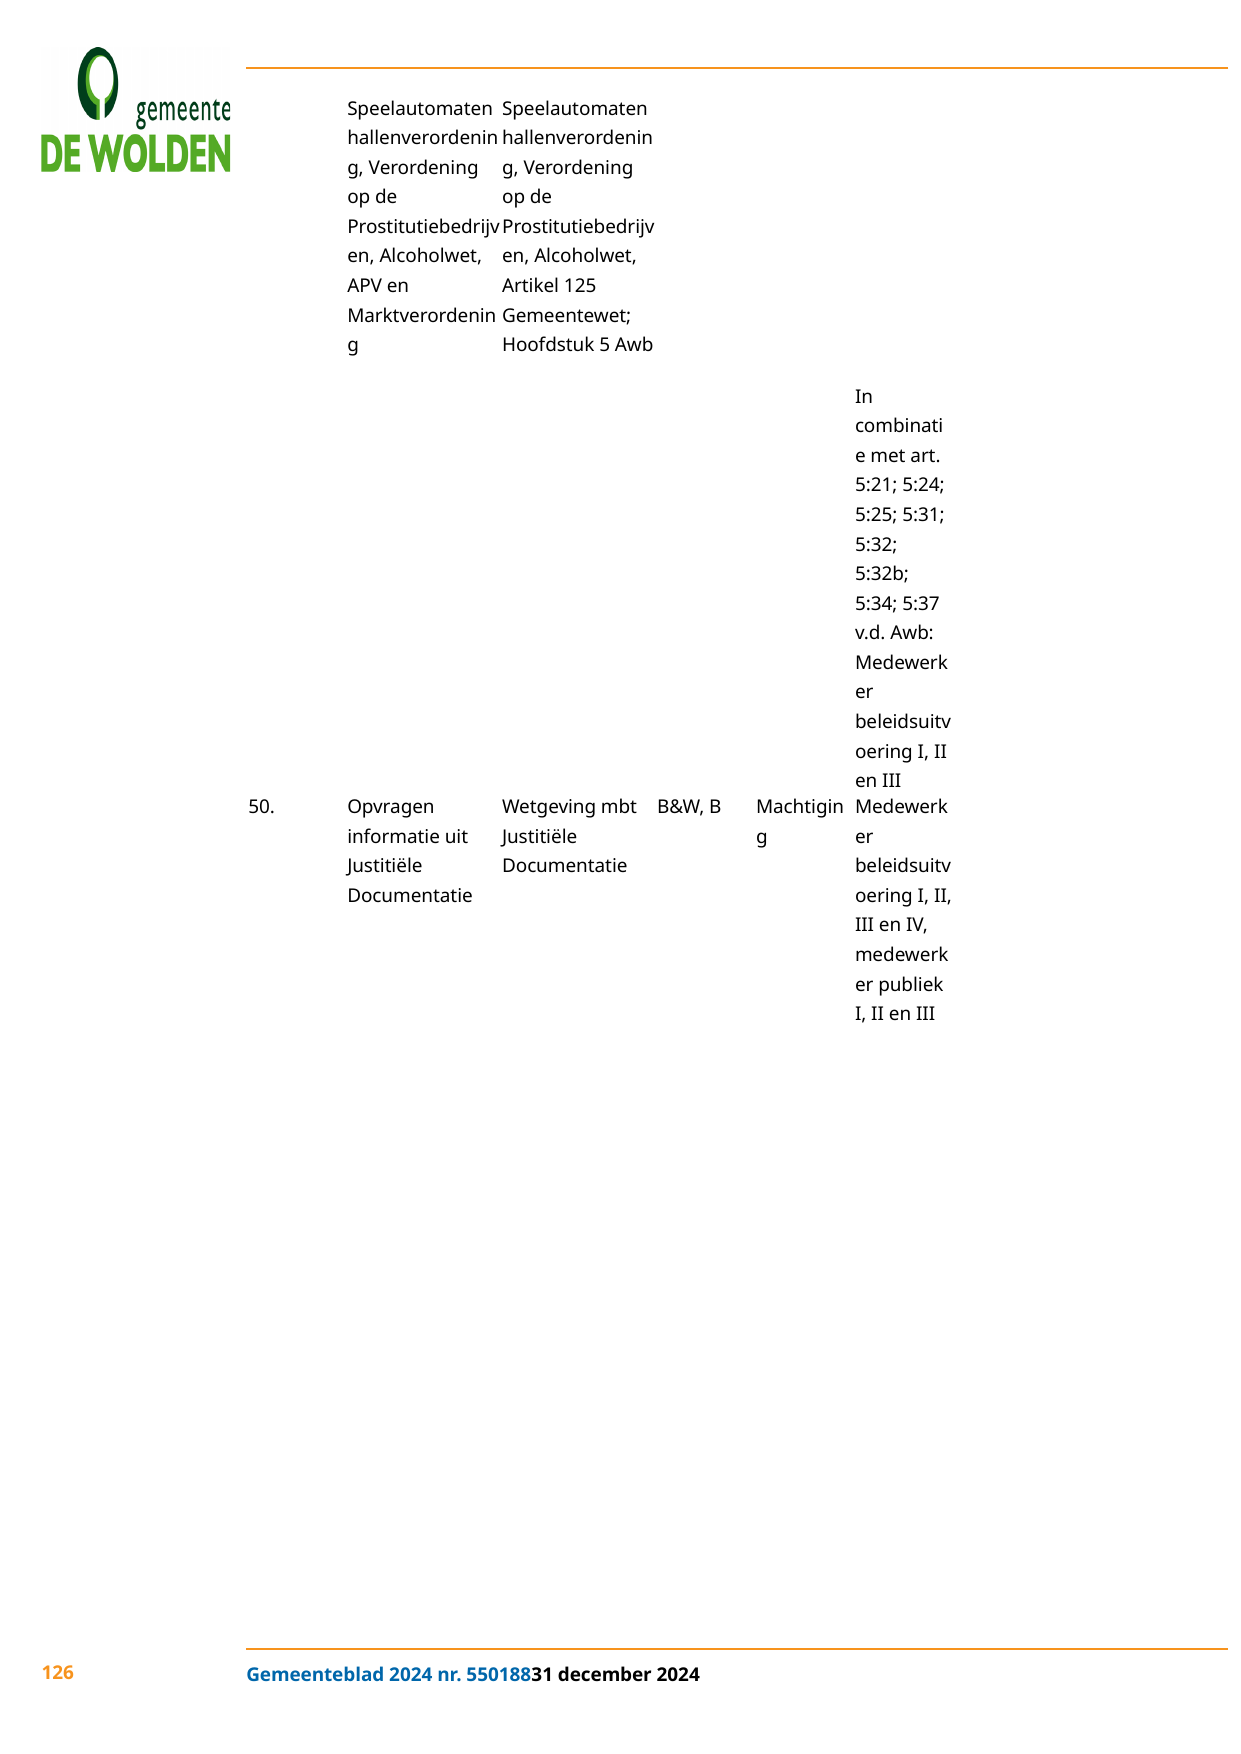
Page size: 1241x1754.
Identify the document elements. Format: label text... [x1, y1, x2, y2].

table_cell 50. [248, 793, 347, 1026]
table_cell [954, 793, 1053, 1026]
table_cell Medewerker beleidsuitvoering I, II, III en IV, medewerker publiek I, II en III [855, 793, 954, 1026]
table_cell [347, 383, 502, 793]
table_cell [248, 357, 347, 383]
picture [41, 47, 231, 172]
table_cell Speelautomatenhallenverordening, Verordening op de Prostitutiebedrijven, Alcoholwet, Artikel 125 Gemeentewet; Hoofdstuk 5 Awb [502, 95, 657, 357]
table_cell [1053, 95, 1152, 357]
table_cell [954, 95, 1053, 357]
table_cell Opvragen informatie uit Justitiële Documentatie [347, 793, 502, 1026]
table_cell Wetgeving mbt Justitiële Documentatie [502, 793, 657, 1026]
table_cell Speelautomatenhallenverordening, Verordening op de Prostitutiebedrijven, Alcoholwet, APV en Marktverordening [347, 95, 502, 357]
table_cell [756, 95, 855, 357]
table_cell [756, 383, 855, 793]
table_cell [502, 383, 657, 793]
table_cell [347, 357, 502, 383]
table_cell [502, 357, 657, 383]
table_cell [248, 95, 347, 357]
table_cell [248, 383, 347, 793]
table_cell [657, 95, 756, 357]
table_cell [657, 357, 756, 383]
table_cell [1053, 793, 1152, 1026]
table_cell B&W, B [657, 793, 756, 1026]
table_cell [1053, 383, 1152, 793]
table_cell [855, 357, 954, 383]
table_cell [855, 95, 954, 357]
table_cell [954, 357, 1053, 383]
table_cell [954, 383, 1053, 793]
table_cell [657, 383, 756, 793]
table_cell [756, 357, 855, 383]
table_cell [1053, 357, 1152, 383]
table_cell Machtiging [756, 793, 855, 1026]
table_cell In combinatie met art. 5:21; 5:24; 5:25; 5:31; 5:32; 5:32b; 5:34; 5:37 v.d. Awb: Medewerker beleidsuitvoering I, II en III [855, 383, 954, 793]
